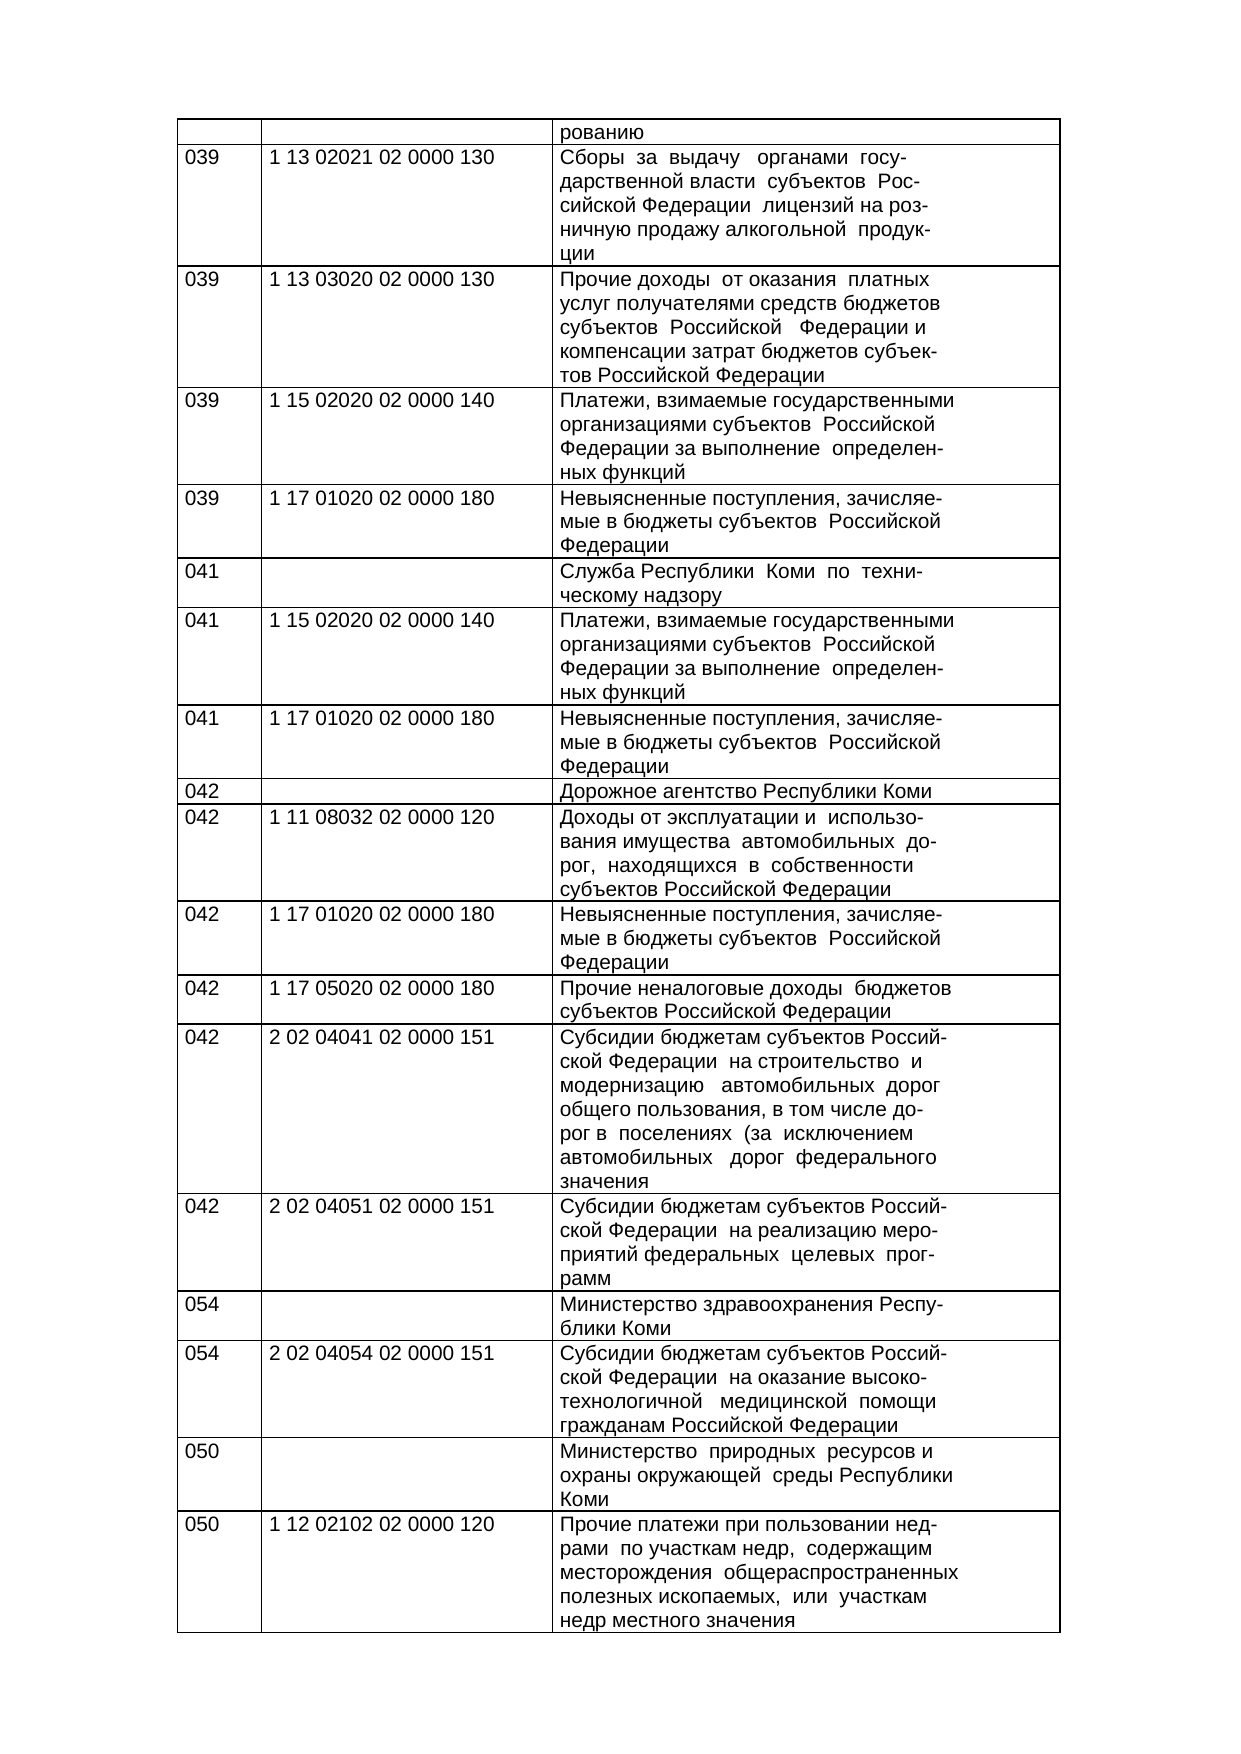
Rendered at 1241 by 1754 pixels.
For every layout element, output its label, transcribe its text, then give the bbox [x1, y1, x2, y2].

table_cell [1061, 1340, 1149, 1437]
table_cell 1 17 01020 02 0000 180 [262, 485, 552, 557]
table_cell [262, 1292, 552, 1339]
table_cell [1061, 607, 1149, 704]
table_cell Прочие неналоговые доходы бюджетов субъектов Российской Федерации [553, 976, 1059, 1023]
table_cell 042 [178, 779, 261, 803]
table_cell 1 15 02020 02 0000 140 [262, 608, 552, 704]
table_cell [262, 779, 552, 803]
table_cell [262, 120, 552, 144]
table_cell 2 02 04041 02 0000 151 [262, 1025, 552, 1193]
table_cell Невыясненные поступления, зачисляе- мые в бюджеты субъектов Российской Федерации [553, 706, 1059, 777]
table_cell 042 [178, 976, 261, 1023]
table_cell 039 [178, 485, 261, 557]
table_cell 042 [178, 1194, 261, 1290]
table_cell 1 15 02020 02 0000 140 [262, 388, 552, 484]
table_cell 039 [178, 388, 261, 484]
table_cell [1061, 778, 1149, 803]
table_cell [1061, 1437, 1149, 1510]
table_cell Субсидии бюджетам субъектов Россий- ской Федерации на реализацию меро- приятий федеральных целевых прог- рамм [553, 1194, 1059, 1290]
table_cell 042 [178, 1025, 261, 1193]
table_cell рованию [553, 120, 1059, 144]
table_cell [1061, 265, 1149, 386]
table_cell 1 13 03020 02 0000 130 [262, 267, 552, 386]
table_cell 1 13 02021 02 0000 130 [262, 145, 552, 265]
table_cell Сборы за выдачу органами госу- дарственной власти субъектов Рос- сийской Федерации лицензий на роз- ничную продажу алкогольной продук- ции [553, 145, 1059, 265]
table_cell [1061, 144, 1149, 265]
table_cell 050 [178, 1512, 261, 1632]
table_cell Министерство здравоохранения Респу- блики Коми [553, 1292, 1059, 1339]
table_cell 042 [178, 805, 261, 900]
table_cell 050 [178, 1438, 261, 1510]
table_cell 2 02 04051 02 0000 151 [262, 1194, 552, 1290]
table_cell [1061, 803, 1149, 900]
table_cell 039 [178, 267, 261, 386]
table_cell [1061, 386, 1149, 484]
table_cell 054 [178, 1341, 261, 1437]
table_cell Служба Республики Коми по техни- ческому надзору [553, 559, 1059, 607]
table_cell Субсидии бюджетам субъектов Россий- ской Федерации на строительство и модернизацию автомобильных дорог общего пользования, в том числе до- рог в поселениях (за исключением автомобильных дорог федерального значения [553, 1025, 1059, 1193]
table_cell Платежи, взимаемые государственными организациями субъектов Российской Федерации за выполнение определен- ных функций [553, 388, 1059, 484]
table_cell 2 02 04054 02 0000 151 [262, 1341, 552, 1437]
table_cell [1061, 1193, 1149, 1290]
table_cell [1061, 1290, 1149, 1339]
table_cell [262, 559, 552, 607]
table_cell [1061, 1023, 1149, 1193]
table_cell [1061, 557, 1149, 607]
table_cell Прочие платежи при пользовании нед- рами по участкам недр, содержащим месторождения общераспространенных полезных ископаемых, или участкам недр местного значения [553, 1512, 1059, 1632]
table_cell 1 12 02102 02 0000 120 [262, 1512, 552, 1632]
table_cell 041 [178, 608, 261, 704]
table_cell 039 [178, 145, 261, 265]
table_cell 041 [178, 706, 261, 777]
table_cell 1 17 01020 02 0000 180 [262, 706, 552, 777]
table_cell Прочие доходы от оказания платных услуг получателями средств бюджетов субъектов Российской Федерации и компенсации затрат бюджетов субъек- тов Российской Федерации [553, 267, 1059, 386]
table_cell Невыясненные поступления, зачисляе- мые в бюджеты субъектов Российской Федерации [553, 485, 1059, 557]
table_cell Платежи, взимаемые государственными организациями субъектов Российской Федерации за выполнение определен- ных функций [553, 608, 1059, 704]
table_cell 1 17 01020 02 0000 180 [262, 902, 552, 974]
table_cell Невыясненные поступления, зачисляе- мые в бюджеты субъектов Российской Федерации [553, 902, 1059, 974]
table_cell Доходы от эксплуатации и использо- вания имущества автомобильных до- рог, находящихся в собственности субъектов Российской Федерации [553, 805, 1059, 900]
table_cell 1 11 08032 02 0000 120 [262, 805, 552, 900]
table_cell Субсидии бюджетам субъектов Россий- ской Федерации на оказание высоко- технологичной медицинской помощи гражданам Российской Федерации [553, 1341, 1059, 1437]
table_cell Министерство природных ресурсов и охраны окружающей среды Республики Коми [553, 1438, 1059, 1510]
table_cell [262, 1438, 552, 1510]
table_cell 054 [178, 1292, 261, 1339]
table_cell [178, 120, 261, 144]
table_cell [1061, 484, 1149, 557]
table_cell [1061, 1510, 1149, 1632]
table_cell [1061, 118, 1149, 144]
table_cell [1061, 974, 1149, 1023]
table_cell [1061, 704, 1149, 777]
table_cell 1 17 05020 02 0000 180 [262, 976, 552, 1023]
table_cell [1061, 900, 1149, 974]
table_cell Дорожное агентство Республики Коми [553, 779, 1059, 803]
table_cell 042 [178, 902, 261, 974]
table_cell 041 [178, 559, 261, 607]
